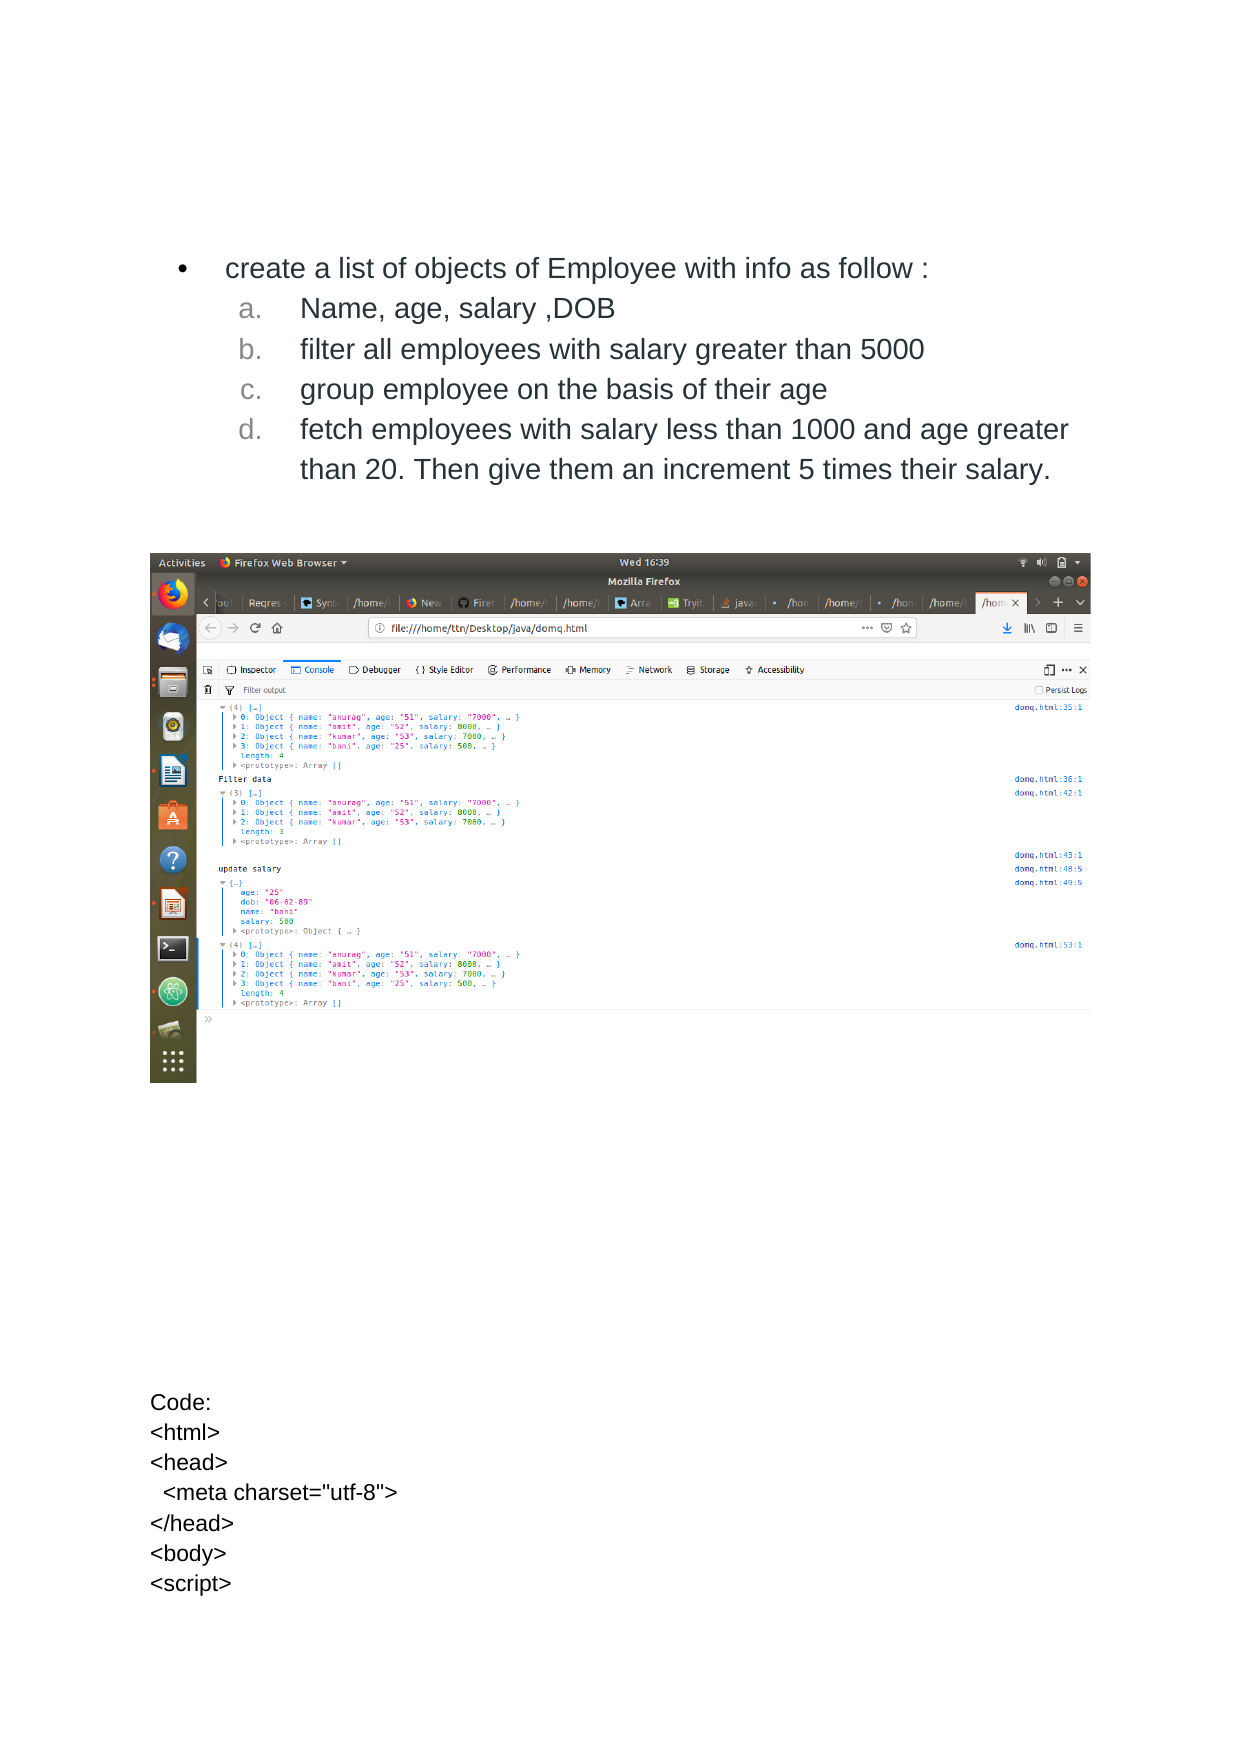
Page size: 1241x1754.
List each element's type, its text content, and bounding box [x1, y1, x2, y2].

text <html> [150, 1419, 1090, 1445]
text <script> [150, 1570, 1090, 1596]
text <head> [150, 1449, 1090, 1475]
text <meta charset="utf-8"> [150, 1479, 1090, 1506]
list filter all employees with salary greater than 5000 [262, 332, 1076, 365]
text Code: [150, 1389, 1090, 1415]
text <body> [150, 1540, 1090, 1566]
list create a list of objects of Employee with info as follow : [187, 251, 1076, 285]
picture [150, 553, 1091, 1083]
text </head> [150, 1509, 1090, 1536]
list fetch employees with salary less than 1000 and age greater than 20. Then give them an increment 5 times their salary. [262, 412, 1076, 486]
list group employee on the basis of their age [262, 372, 1076, 405]
list Name, age, salary ,DOB [262, 291, 1076, 325]
